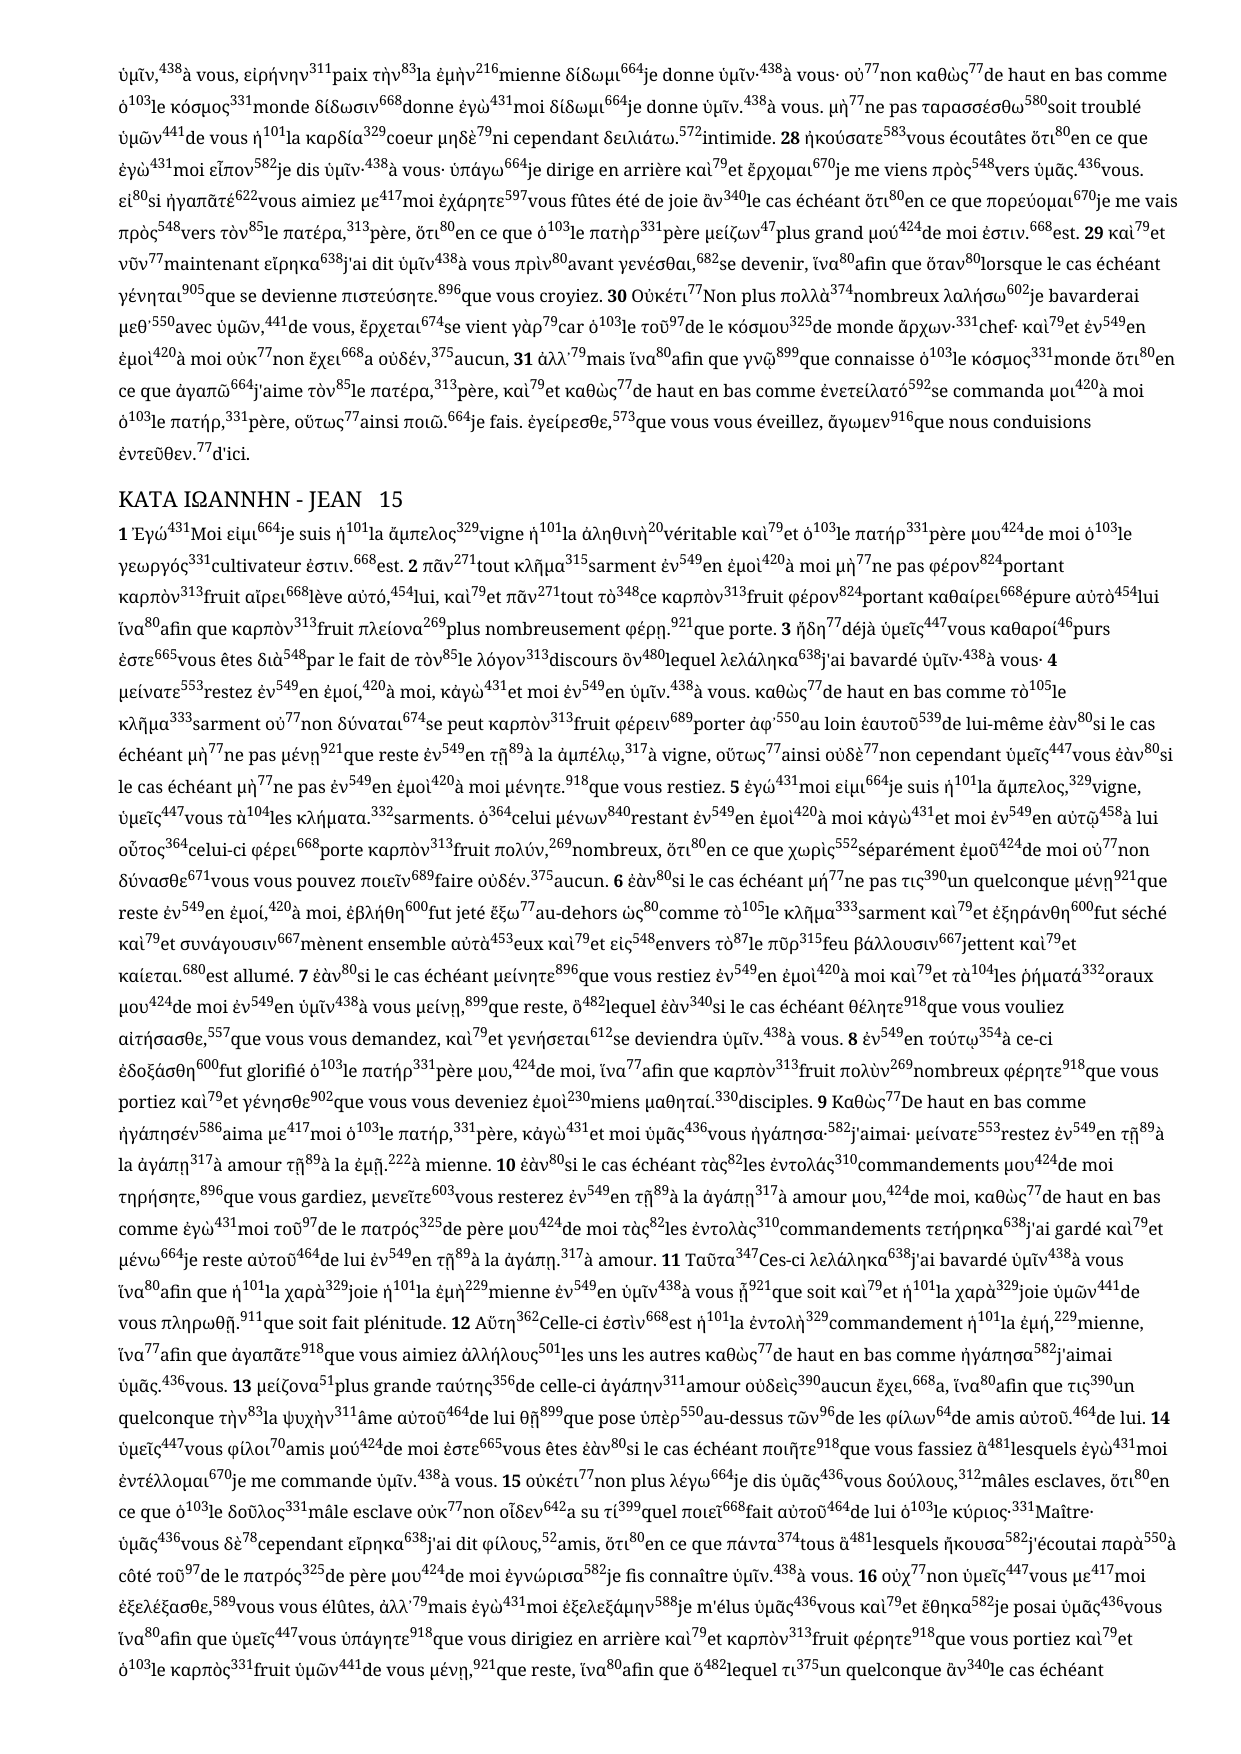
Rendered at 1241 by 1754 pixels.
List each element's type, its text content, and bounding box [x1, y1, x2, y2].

text 1 Ἐγώ431Moi εἰμι664je suis ἡ101la ἄμπελος329vigne ἡ101la ἀληθινὴ20véritable καὶ79et ὁ103le πατήρ331père μου424de moi ὁ103le γεωργός331cultivateur ἐστιν.668est. 2 πᾶν271tout κλῆμα315sarment ἐν549en ἐμοὶ420à moi μὴ77ne pas φέρον824portant καρπὸν313fruit αἴρει668lève αὐτό,454lui, καὶ79et πᾶν271tout τὸ348ce καρπὸν313fruit φέρον824portant καθαίρει668épure αὐτὸ454lui ἵνα80afin que καρπὸν313fruit πλείονα269plus nombreusement φέρῃ.921que porte. 3 ἤδη77déjà ὑμεῖς447vous καθαροί46purs ἐστε665vous êtes διὰ548par le fait de τὸν85le λόγον313discours ὃν480lequel λελάληκα638j'ai bavardé ὑμῖν·438à vous· 4 μείνατε553restez ἐν549en ἐμοί,420à moi, κἀγὼ431et moi ἐν549en ὑμῖν.438à vous. καθὼς77de haut en bas comme τὸ105le κλῆμα333sarment οὐ77non δύναται674se peut καρπὸν313fruit φέρειν689porter ἀφ᾽550au loin ἑαυτοῦ539de lui-même ἐὰν80si le cas échéant μὴ77ne pas μένῃ921que reste ἐν549en τῇ89à la ἀμπέλῳ,317à vigne, οὕτως77ainsi οὐδὲ77non cependant ὑμεῖς447vous ἐὰν80si le cas échéant μὴ77ne pas ἐν549en ἐμοὶ420à moi μένητε.918que vous restiez. 5 ἐγώ431moi εἰμι664je suis ἡ101la ἄμπελος,329vigne, ὑμεῖς447vous τὰ104les κλήματα.332sarments. ὁ364celui μένων840restant ἐν549en ἐμοὶ420à moi κἀγὼ431et moi ἐν549en αὐτῷ458à lui οὗτος364celui-ci φέρει668porte καρπὸν313fruit πολύν,269nombreux, ὅτι80en ce que χωρὶς552séparément ἐμοῦ424de moi οὐ77non δύνασθε671vous vous pouvez ποιεῖν689faire οὐδέν.375aucun. 6 ἐὰν80si le cas échéant μή77ne pas τις390un quelconque μένῃ921que reste ἐν549en ἐμοί,420à moi, ἐβλήθη600fut jeté ἔξω77au-dehors ὡς80comme τὸ105le κλῆμα333sarment καὶ79et ἐξηράνθη600fut séché καὶ79et συνάγουσιν667mènent ensemble αὐτὰ453eux καὶ79et εἰς548envers τὸ87le πῦρ315feu βάλλουσιν667jettent καὶ79et καίεται.680est allumé. 7 ἐὰν80si le cas échéant μείνητε896que vous restiez ἐν549en ἐμοὶ420à moi καὶ79et τὰ104les ῥήματά332oraux μου424de moi ἐν549en ὑμῖν438à vous μείνῃ,899que reste, ὃ482lequel ἐὰν340si le cas échéant θέλητε918que vous vouliez αἰτήσασθε,557que vous vous demandez, καὶ79et γενήσεται612se deviendra ὑμῖν.438à vous. 8 ἐν549en τούτῳ354à ce-ci ἐδοξάσθη600fut glorifié ὁ103le πατήρ331père μου,424de moi, ἵνα77afin que καρπὸν313fruit πολὺν269nombreux φέρητε918que vous portiez καὶ79et γένησθε902que vous vous deveniez ἐμοὶ230miens μαθηταί.330disciples. 9 Καθὼς77De haut en bas comme ἠγάπησέν586aima με417moi ὁ103le πατήρ,331père, κἀγὼ431et moi ὑμᾶς436vous ἠγάπησα·582j'aimai· μείνατε553restez ἐν549en τῇ89à la ἀγάπῃ317à amour τῇ89à la ἐμῇ.222à mienne. 10 ἐὰν80si le cas échéant τὰς82les ἐντολάς310commandements μου424de moi τηρήσητε,896que vous gardiez, μενεῖτε603vous resterez ἐν549en τῇ89à la ἀγάπῃ317à amour μου,424de moi, καθὼς77de haut en bas comme ἐγὼ431moi τοῦ97de le πατρός325de père μου424de moi τὰς82les ἐντολὰς310commandements τετήρηκα638j'ai gardé καὶ79et μένω664je reste αὐτοῦ464de lui ἐν549en τῇ89à la ἀγάπῃ.317à amour. 11 Ταῦτα347Ces-ci λελάληκα638j'ai bavardé ὑμῖν438à vous ἵνα80afin que ἡ101la χαρὰ329joie ἡ101la ἐμὴ229mienne ἐν549en ὑμῖν438à vous ᾖ921que soit καὶ79et ἡ101la χαρὰ329joie ὑμῶν441de vous πληρωθῇ.911que soit fait plénitude. 12 Αὕτη362Celle-ci ἐστὶν668est ἡ101la ἐντολὴ329commandement ἡ101la ἐμή,229mienne, ἵνα77afin que ἀγαπᾶτε918que vous aimiez ἀλλήλους501les uns les autres καθὼς77de haut en bas comme ἠγάπησα582j'aimai ὑμᾶς.436vous. 13 μείζονα51plus grande ταύτης356de celle-ci ἀγάπην311amour οὐδεὶς390aucun ἔχει,668a, ἵνα80afin que τις390un quelconque τὴν83la ψυχὴν311âme αὐτοῦ464de lui θῇ899que pose ὑπὲρ550au-dessus τῶν96de les φίλων64de amis αὐτοῦ.464de lui. 14 ὑμεῖς447vous φίλοι70amis μού424de moi ἐστε665vous êtes ἐὰν80si le cas échéant ποιῆτε918que vous fassiez ἃ481lesquels ἐγὼ431moi ἐντέλλομαι670je me commande ὑμῖν.438à vous. 15 οὐκέτι77non plus λέγω664je dis ὑμᾶς436vous δούλους,312mâles esclaves, ὅτι80en ce que ὁ103le δοῦλος331mâle esclave οὐκ77non οἶδεν642a su τί399quel ποιεῖ668fait αὐτοῦ464de lui ὁ103le κύριος·331Maître· ὑμᾶς436vous δὲ78cependant εἴρηκα638j'ai dit φίλους,52amis, ὅτι80en ce que πάντα374tous ἃ481lesquels ἤκουσα582j'écoutai παρὰ550à côté τοῦ97de le πατρός325de père μου424de moi ἐγνώρισα582je fis connaître ὑμῖν.438à vous. 16 οὐχ77non ὑμεῖς447vous με417moi ἐξελέξασθε,589vous vous élûtes, ἀλλ᾽79mais ἐγὼ431moi ἐξελεξάμην588je m'élus ὑμᾶς436vous καὶ79et ἔθηκα582je posai ὑμᾶς436vous ἵνα80afin que ὑμεῖς447vous ὑπάγητε918que vous dirigiez en arrière καὶ79et καρπὸν313fruit φέρητε918que vous portiez καὶ79et ὁ103le καρπὸς331fruit ὑμῶν441de vous μένῃ,921que reste, ἵνα80afin que ὅ482lequel τι375un quelconque ἂν340le cas échéant αἰτήσητε896que vous demandiez τὸν85le πατέρα313père ἐν549en τῷ93à le ὀνόματί321à nom μου424de moi δῷ899que donne ὑμῖν.438à vous. 17 Ταῦτα347Ces-ci ἐντέλλομαι670je me commande ὑμῖν,438à vous, ἵνα77afin que ἀγαπᾶτε918que vous aimiez ἀλλήλους.501les uns les autres. 18 Εἰ80Si ὁ103le κόσμος331monde ὑμᾶς436vous μισεῖ,668hait, γινώσκετε665vous connaissez ὅτι80en ce que ἐμὲ417moi πρῶτον77premièrement ὑμῶν441de vous μεμίσηκεν.642a haï. 19 εἰ80si ἐκ550hors τοῦ97de le κόσμου325de monde ἦτε,622vous étiez, ὁ103le κόσμος331monde ἂν340le cas échéant τὸ247le ἴδιον348en propre ἐφίλει·625affectionnait· ὅτι80en ce que δὲ78cependant ἐκ550hors τοῦ97de le κόσμου325de monde οὐκ77non ἐστέ,665vous êtes, ἀλλ᾽79mais ἐγὼ431moi ἐξελεξάμην588je m'élus ὑμᾶς436vous ἐκ550hors τοῦ97de le κόσμου,325de monde, διὰ548par le fait de τοῦτο348ce-ci μισεῖ668hait ὑμᾶς436vous ὁ103le κόσμος.331monde. 20 μνημονεύετε569souvenez τοῦ97de le λόγου325de discours οὗ492de lequel ἐγὼ431moi εἶπον582je dis ὑμῖν·438à vous· οὐκ77non ἔστιν668est δοῦλος331mâle esclave μείζων47plus grand τοῦ97de le κυρίου325de Maître αὐτοῦ.464de lui. εἰ80si ἐμὲ417moi ἐδίωξαν,585poursuivirent, καὶ77aussi ὑμᾶς436vous διώξουσιν·605poursuivront· εἰ80si τὸν85le λόγον313discours μου424de moi ἐτήρησαν,585gardèrent, καὶ77aussi τὸν85le ὑμέτερον433votre τηρήσουσιν.605garderont. 21 ἀλλὰ79mais ταῦτα347ces-ci πάντα374tous ποιήσουσιν605feront εἰς548envers ὑμᾶς436vous διὰ548par le fait de τὸ87le ὄνομά315nom μου,424de moi, ὅτι80en ce que οὐκ77non οἴδασιν641ont su τὸν346celui πέμψαντά707ayant mandé με.417moi. 22 Εἰ551Si μὴ77ne pas ἦλθον582je vins καὶ79et ἐλάλησα582je bavardai αὐτοῖς,457à eux, ἁμαρτίαν311faute οὐκ77non εἴχοσαν·624avaient· νῦν77maintenant δὲ78cependant πρόφασιν311apparence en avant οὐκ77non ἔχουσιν667ont περὶ550autour τῆς95de la ἁμαρτίας323de faute αὐτῶν.463de eux. 23 ὁ364celui ἐμὲ417moi μισῶν840haïssant καὶ77aussi τὸν85le πατέρα313père μου424de moi μισεῖ.668hait. 24 εἰ80si τὰ86les ἔργα314travaux μὴ77ne pas ἐποίησα582je fis ἐν549en αὐτοῖς457à eux ἃ481lesquels οὐδεὶς287aucun ἄλλος390autre ἐποίησεν,586fit, ἁμαρτίαν311faute οὐκ77non εἴχοσαν·624avaient· νῦν77maintenant δὲ78cependant καὶ79et ἑωράκασιν641ont vu καὶ79et μεμισήκασιν641ont haï καὶ79et ἐμὲ417moi καὶ79et τὸν85le πατέρα313père μου.424de moi. 25 ἀλλ᾽79mais ἵνα80afin que πληρωθῇ911que soit fait plénitude ὁ103le λόγος331discours ὁ364celui ἐν549en τῷ91à le νόμῳ319à loi αὐτῶν463de eux γεγραμμένος813ayant été graphé ὅτι80en ce que ἐμίσησάν585haïrent με417moi δωρεάν.77gratuitement. 26 Ὅταν80Lorsque le cas échéant ἔλθῃ899que vienne ὁ103le παράκλητος331appelé à côté ὃν480lequel ἐγὼ431moi πέμψω602je manderai ὑμῖν438à vous παρὰ550à côté τοῦ97de le πατρός,325de père, τὸ105le πνεῦμα333souffle τῆς95de la ἀληθείας323de vérité ὃ500lequel παρὰ550à côté τοῦ97de le πατρὸς325de père ἐκπορεύεται,674se va au dehors, ἐκεῖνος364celui-là μαρτυρήσει606témoignera περὶ550autour ἐμοῦ·424de moi· 27 καὶ77aussi ὑμεῖς447vous δὲ78cependant μαρτυρεῖτε,665vous témoignez, ὅτι80en ce que ἀπ᾽550au loin ἀρχῆς323de origine μετ᾽550avec ἐμοῦ424de moi ἐστε.665vous êtes. [118, 518, 1181, 1682]
text 1 Μὴ77Ne pas ταρασσέσθω580soit troublé ὑμῶν441de vous ἡ101la καρδία·329coeur· πιστεύετε665vous croyez εἰς548envers τὸν85le θεὸν313Dieu καὶ77aussi εἰς548envers ἐμὲ417moi πιστεύετε.665vous croyez. 2 ἐν549en τῇ89à la οἰκίᾳ317à maison d'habitation τοῦ97de le πατρός325de père μου424de moi μοναὶ328demeures πολλαί284nombreuses εἰσιν·667sont· εἰ80si δὲ78cependant μή,77ne pas, εἶπον582je dis ἂν340le cas échéant ὑμῖν438à vous ὅτι80en ce que πορεύομαι670je me vais ἑτοιμάσαι681préparer τόπον313lieu ὑμῖν;438à vous; 3 καὶ79et ἐὰν80si le cas échéant πορευθῶ907que je sois allé καὶ79et ἑτοιμάσω895que je prépare τόπον313lieu ὑμῖν,438à vous, πάλιν77de nouveau ἔρχομαι670je me viens καὶ79et παραλήμψομαι608je me prendrai à côté ὑμᾶς436vous πρὸς548vers ἐμαυτόν,507moi-même, ἵνα80afin que ὅπου80là où εἰμὶ664je suis ἐγὼ431moi καὶ77aussi ὑμεῖς447vous ἦτε.918que vous soyez. 4 καὶ79et ὅπου80là où [ἐγὼ]431[moi] ὑπάγω664je dirige en arrière οἴδατε639vous avez su τὴν83la ὁδόν.311chemin. 5 Λέγει668Dit αὐτῷ458à lui Θωμᾶς·331Thomas· κύριε,337Maître, οὐκ77non οἴδαμεν637nous avons su ποῦ77où? ὑπάγεις·666tu diriges en arrière· πῶς77comment? δυνάμεθα669nous nous pouvons τὴν83la ὁδὸν311chemin εἰδέναι;686avoir su; 6 λέγει668dit αὐτῷ458à lui [ὁ]103[le] Ἰησοῦς·331Iésous· ἐγώ431moi εἰμι664je suis ἡ101la ὁδὸς329chemin καὶ79et ἡ101la ἀλήθεια329vérité καὶ79et ἡ101la ζωή·329vie· οὐδεὶς390aucun ἔρχεται674se vient πρὸς548vers τὸν85le πατέρα313père εἰ551si μὴ77ne pas δι᾽550par ἐμοῦ.424de moi. 7 εἰ80si ἐγνώκατέ639vous avez connu με,417moi, καὶ77aussi τὸν85le πατέρα313père μου424de moi γνώσεσθε.609vous vous connaîtrez. καὶ79et ἀπ᾽547au loin ἄρτι77à l'instant γινώσκετε665vous connaissez αὐτὸν452lui καὶ79et ἑωράκατε639vous avez vu αὐτόν.452lui. 8 Λέγει668Dit αὐτῷ458à lui Φίλιππος·331Philippe· κύριε,337Maître, δεῖξον554montre ἡμῖν419à nous τὸν85le πατέρα,313père, καὶ79et ἀρκεῖ668suffit ἡμῖν.419à nous. 9 λέγει668dit αὐτῷ458à lui ὁ103le Ἰησοῦς·331Iésous· τοσοῦτον138aussi grand χρόνον313temps μεθ᾽550avec ὑμῶν441de vous εἰμι664je suis καὶ79et οὐκ77non ἔγνωκάς640tu as connu με,417moi, Φίλιππε;337Philippe; ὁ364celui ἑωρακὼς783ayant vu ἐμὲ417moi ἑώρακεν642a vu τὸν85le πατέρα·313père· πῶς77comment? σὺ448toi λέγεις·666tu dis· δεῖξον554montre ἡμῖν419à nous τὸν85le πατέρα;313père; 10 οὐ77non πιστεύεις666tu crois ὅτι80en ce que ἐγὼ431moi ἐν549en τῷ91à le πατρὶ319à père καὶ79et ὁ103le πατὴρ331père ἐν549en ἐμοί420à moi ἐστιν;668est; τὰ86les ῥήματα314oraux ἃ481lesquels ἐγὼ431moi λαλῶ664je bavarde ὑμῖν438à vous ἀπ᾽550au loin ἐμαυτοῦ511de moi-même οὐ77non λαλῶ,664je bavarde, ὁ103le δὲ78cependant πατὴρ331père ἐν549en ἐμοὶ420à moi μένων840restant ποιεῖ668fait τὰ86les ἔργα314travaux αὐτοῦ.464de lui. 11 πιστεύετέ569croyez μοι420à moi ὅτι80en ce que ἐγὼ431moi ἐν549en τῷ91à le πατρὶ319à père καὶ79et ὁ103le πατὴρ331père ἐν549en ἐμοί·420à moi· εἰ80si δὲ78cependant μή,77ne pas, διὰ548par le fait de τὰ86les ἔργα314travaux αὐτὰ529eux-mêmes πιστεύετε.569croyez. 12 Ἀμὴν304Amen ἀμὴν304amen λέγω664je dis ὑμῖν,438à vous, ὁ364celui πιστεύων840croyant εἰς548envers ἐμὲ417moi τὰ86les ἔργα314travaux ἃ481lesquels ἐγὼ431moi ποιῶ664je fais κἀκεῖνος364et celui-là ποιήσει606fera καὶ79et μείζονα54plus grands τούτων359de ces-ci ποιήσει,606fera, ὅτι80en ce que ἐγὼ431moi πρὸς548vers τὸν85le πατέρα313père πορεύομαι·670je me vais· 13 καὶ79et ὅ482lequel τι375un quelconque ἂν340le cas échéant αἰτήσητε896que vous demandiez ἐν549en τῷ93à le ὀνόματί321à nom μου424de moi τοῦτο348ce-ci ποιήσω,602je ferai, ἵνα80afin que δοξασθῇ911que soit glorifié ὁ103le πατὴρ331père ἐν549en τῷ91à le υἱῷ.319à fils. 14 ἐάν80si le cas échéant τι375un quelconque αἰτήσητέ896que vous demandiez με417moi ἐν549en τῷ93à le ὀνόματί321à nom μου424de moi ἐγὼ431moi ποιήσω.602je ferai. 15 Ἐὰν80Si le cas échéant ἀγαπᾶτέ918que vous aimiez με,417moi, τὰς82les ἐντολὰς310commandements τὰς82les ἐμὰς215miennes τηρήσετε·603vous garderez· 16 κἀγὼ431et moi ἐρωτήσω602je solliciterai τὸν85le πατέρα313père καὶ79et ἄλλον115autre παράκλητον313appelé à côté δώσει606donnera ὑμῖν,438à vous, ἵνα80afin que μεθ᾽550avec ὑμῶν441de vous εἰς548envers τὸν85le αἰῶνα313ère ᾖ,921que soit, 17 τὸ87le πνεῦμα315souffle τῆς95de la ἀληθείας,323de vérité, ὃ482lequel ὁ103le κόσμος331monde οὐ77non δύναται674se peut λαβεῖν,681prendre, ὅτι80en ce que οὐ77non θεωρεῖ668observe αὐτὸ454lui οὐδὲ79non cependant γινώσκει·668connaît· ὑμεῖς447vous γινώσκετε665vous connaissez αὐτό,454lui, ὅτι80en ce que παρ᾽549à côté ὑμῖν438à vous μένει668reste καὶ79et ἐν549en ὑμῖν438à vous ἔσται.612se sera. 18 Οὐκ77Non ἀφήσω602j'abandonnerai ὑμᾶς436vous ὀρφανούς,52orphelins, ἔρχομαι670je me viens πρὸς548vers ὑμᾶς.436vous. 19 ἔτι77encore μικρὸν55petit καὶ79et ὁ103le κόσμος331monde με417moi οὐκέτι77non plus θεωρεῖ,668observe, ὑμεῖς447vous δὲ78cependant θεωρεῖτέ665vous observez με,417moi, ὅτι80en ce que ἐγὼ431moi ζῶ664je vis καὶ77aussi ὑμεῖς447vous ζήσετε.603vous vivrez. 20 ἐν549en ἐκείνῃ142à celle-là τῇ89à la ἡμέρᾳ317à journée γνώσεσθε609vous vous connaîtrez ὑμεῖς447vous ὅτι80en ce que ἐγὼ431moi ἐν549en τῷ91à le πατρί319à père μου424de moi καὶ79et ὑμεῖς447vous ἐν549en ἐμοὶ420à moi κἀγὼ431et moi ἐν549en ὑμῖν.438à vous. 21 ὁ364celui ἔχων840ayant τὰς82les ἐντολάς310commandements μου424de moi καὶ79et τηρῶν840gardant αὐτὰς449elles ἐκεῖνός364celui-là ἐστιν668est ὁ364celui ἀγαπῶν840aimant με·417moi· ὁ364celui δὲ78cependant ἀγαπῶν840aimant με417moi ἀγαπηθήσεται619sera aimé ὑπὸ550sous τοῦ97de le πατρός325de père μου,424de moi, κἀγὼ431et moi ἀγαπήσω602j'aimerai αὐτὸν452lui καὶ79et ἐμφανίσω602je rendrai visible dedans αὐτῷ458à lui ἐμαυτόν.507moi-même. 22 Λέγει668Dit αὐτῷ458à lui Ἰούδας,331Iouda, οὐχ77non ὁ103le Ἰσκαριώτης·331Iskariote· κύριε,337Maître, [καὶ]79[et] τί412quel γέγονεν642a devenu ὅτι80en ce que ἡμῖν419à nous μέλλεις666tu immines ἐμφανίζειν689rendre visible dedans σεαυτὸν516toi-même καὶ79et οὐχὶ77non pas τῷ91à le κόσμῳ;319à monde; 23 ἀπεκρίθη600fut répondu Ἰησοῦς331Iésous καὶ79et εἶπεν586dit αὐτῷ·458à lui· ἐάν80si le cas échéant τις390un quelconque ἀγαπᾷ921que aime με417moi τὸν85le λόγον313discours μου424de moi τηρήσει,606gardera, καὶ79et ὁ103le πατήρ331père μου424de moi ἀγαπήσει606aimera αὐτὸν452lui καὶ79et πρὸς548vers αὐτὸν452lui ἐλευσόμεθα607nous nous viendrons καὶ79et μονὴν311demeure παρ᾽549à côté αὐτῷ458à lui ποιησόμεθα.607nous nous ferons. 24 ὁ364celui μὴ77ne pas ἀγαπῶν840aimant με417moi τοὺς84les λόγους312discours μου424de moi οὐ77non τηρεῖ·668garde· καὶ79et ὁ103le λόγος331discours ὃν480lequel ἀκούετε665vous écoutez οὐκ77non ἔστιν668est ἐμὸς427mien ἀλλὰ79mais τοῦ97de le πέμψαντός716de ayant mandé με417moi πατρός.325de père. 25 Ταῦτα347Ces-ci λελάληκα638j'ai bavardé ὑμῖν438à vous παρ᾽549à côté ὑμῖν438à vous μένων·840restant· 26 ὁ103le δὲ78cependant παράκλητος,331appelé à côté, τὸ105le πνεῦμα333souffle τὸ105le ἅγιον,24saint, ὃ482lequel πέμψει606mandera ὁ103le πατὴρ331père ἐν549en τῷ93à le ὀνόματί321à nom μου,424de moi, ἐκεῖνος364celui-là ὑμᾶς436vous διδάξει606enseignera πάντα374tous καὶ79et ὑπομνήσει606remémorera le dessous ὑμᾶς436vous πάντα374tous ἃ481lesquels εἶπον582je dis ὑμῖν438à vous [ἐγώ].431[moi]. 27 Εἰρήνην311Paix ἀφίημι664j'abandonne ὑμῖν,438à vous, εἰρήνην311paix τὴν83la ἐμὴν216mienne δίδωμι664je donne ὑμῖν·438à vous· οὐ77non καθὼς77de haut en bas comme ὁ103le κόσμος331monde δίδωσιν668donne ἐγὼ431moi δίδωμι664je donne ὑμῖν.438à vous. μὴ77ne pas ταρασσέσθω580soit troublé ὑμῶν441de vous ἡ101la καρδία329coeur μηδὲ79ni cependant δειλιάτω.572intimide. 28 ἠκούσατε583vous écoutâtes ὅτι80en ce que ἐγὼ431moi εἶπον582je dis ὑμῖν·438à vous· ὑπάγω664je dirige en arrière καὶ79et ἔρχομαι670je me viens πρὸς548vers ὑμᾶς.436vous. εἰ80si ἠγαπᾶτέ622vous aimiez με417moi ἐχάρητε597vous fûtes été de joie ἂν340le cas échéant ὅτι80en ce que πορεύομαι670je me vais πρὸς548vers τὸν85le πατέρα,313père, ὅτι80en ce que ὁ103le πατὴρ331père μείζων47plus grand μού424de moi ἐστιν.668est. 29 καὶ79et νῦν77maintenant εἴρηκα638j'ai dit ὑμῖν438à vous πρὶν80avant γενέσθαι,682se devenir, ἵνα80afin que ὅταν80lorsque le cas échéant γένηται905que se devienne πιστεύσητε.896que vous croyiez. 30 Οὐκέτι77Non plus πολλὰ374nombreux λαλήσω602je bavarderai μεθ᾽550avec ὑμῶν,441de vous, ἔρχεται674se vient γὰρ79car ὁ103le τοῦ97de le κόσμου325de monde ἄρχων·331chef· καὶ79et ἐν549en ἐμοὶ420à moi οὐκ77non ἔχει668a οὐδέν,375aucun, 31 ἀλλ᾽79mais ἵνα80afin que γνῷ899que connaisse ὁ103le κόσμος331monde ὅτι80en ce que ἀγαπῶ664j'aime τὸν85le πατέρα,313père, καὶ79et καθὼς77de haut en bas comme ἐνετείλατό592se commanda μοι420à moi ὁ103le πατήρ,331père, οὕτως77ainsi ποιῶ.664je fais. ἐγείρεσθε,573que vous vous éveillez, ἄγωμεν916que nous conduisions ἐντεῦθεν.77d'ici. [118, 59, 1181, 465]
text ΚΑΤΑ ΙΩΑΝΝΗΝ - JEAN 15 [118, 484, 1181, 514]
